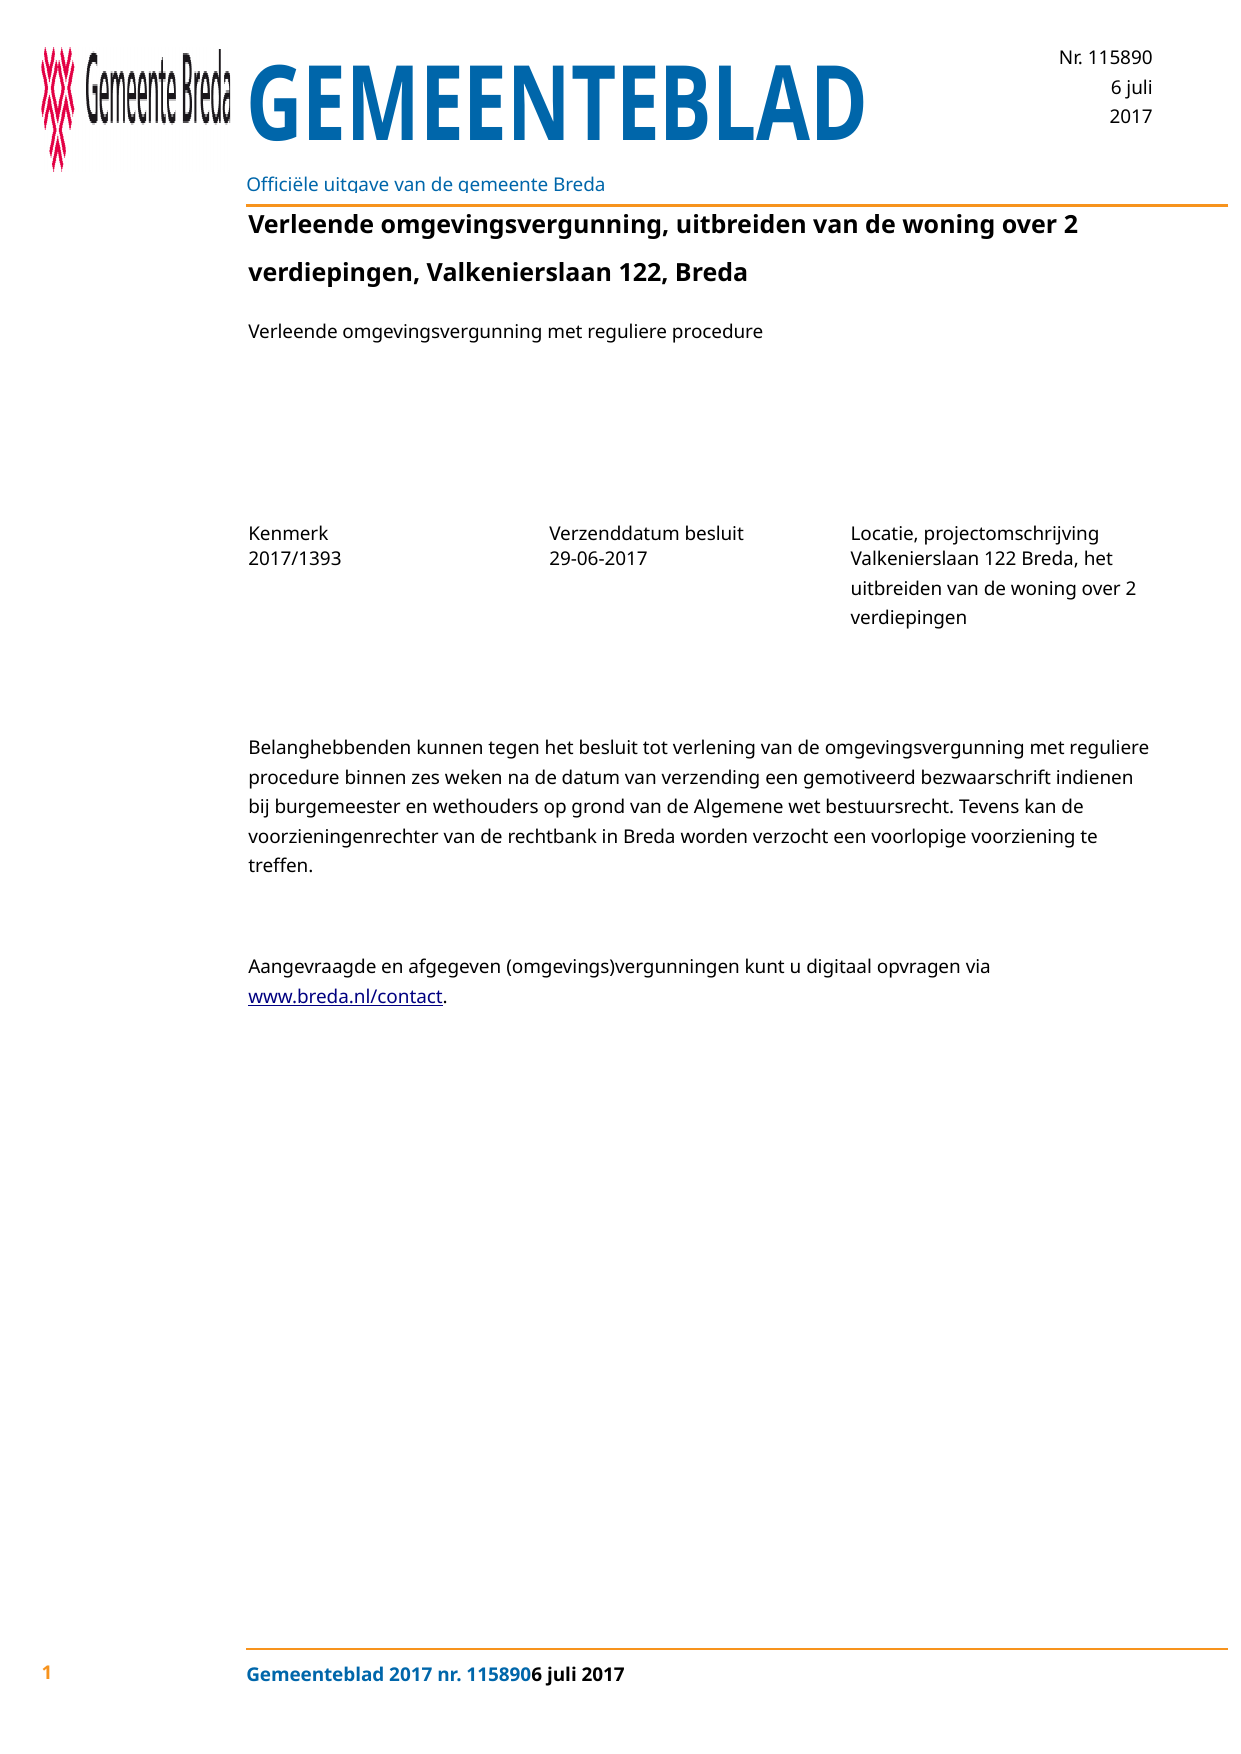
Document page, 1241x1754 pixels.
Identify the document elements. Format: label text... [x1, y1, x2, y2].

text Belanghebbenden kunnen tegen het besluit tot verlening van de omgevingsvergunning met reguliere procedure binnen zes weken na de datum van verzending een gemotiveerd bezwaarschrift indienen bij burgemeester en wethouders op grond van de Algemene wet bestuursrecht. Tevens kan de voorzieningenrechter van de rechtbank in Breda worden verzocht een voorlopige voorziening te treffen. [248, 734, 1152, 878]
text Verleende omgevingsvergunning met reguliere procedure [248, 318, 1152, 344]
table_cell Valkenierslaan 122 Breda, het uitbreiden van de woning over 2 verdiepingen [850, 545, 1152, 630]
picture [41, 47, 231, 172]
text Aangevraagde en afgegeven (omgevings)vergunningen kunt u digitaal opvragen via www.breda.nl/contact. [248, 953, 1152, 1009]
table_cell 2017/1393 [248, 545, 549, 630]
table_header Locatie, projectomschrijving [850, 520, 1152, 545]
text Verleende omgevingsvergunning, uitbreiden van de woning over 2 verdiepingen, Valkenierslaan 122, Breda [248, 207, 1152, 288]
table_header Kenmerk [248, 520, 549, 545]
table_header Verzenddatum besluit [549, 520, 850, 545]
table_cell 29-06-2017 [549, 545, 850, 630]
